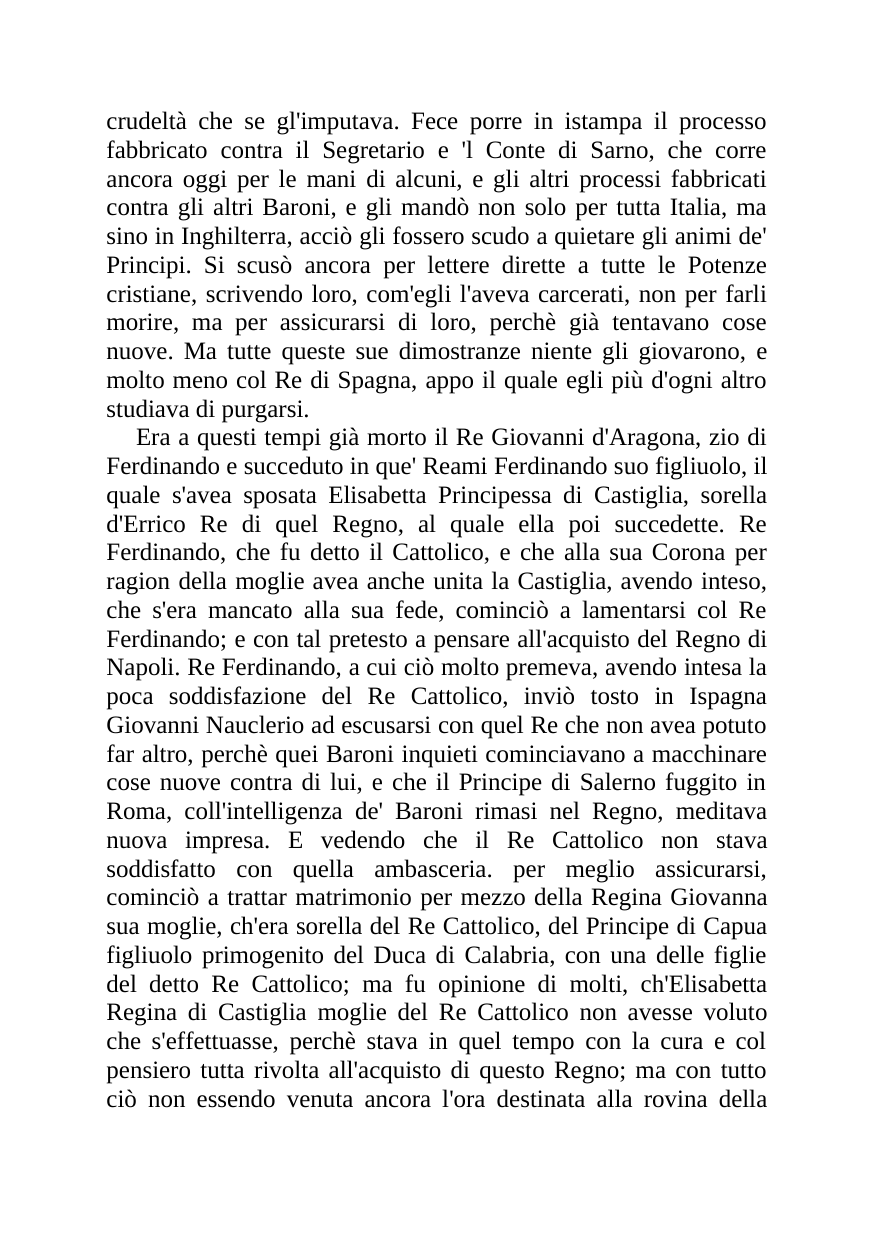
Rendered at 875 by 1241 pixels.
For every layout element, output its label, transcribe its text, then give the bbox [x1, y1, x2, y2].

text crudeltà che se gl'imputava. Fece porre in istampa il processo fabbricato contra il Segretario e 'l Conte di Sarno, che corre ancora oggi per le mani di alcuni, e gli altri processi fabbricati contra gli altri Baroni, e gli mandò non solo per tutta Italia, ma sino in Inghilterra, acciò gli fossero scudo a quietare gli animi de' Principi. Si scusò ancora per lettere dirette a tutte le Potenze cristiane, scrivendo loro, com'egli l'aveva carcerati, non per farli morire, ma per assicurarsi di loro, perchè già tentavano cose nuove. Ma tutte queste sue dimostranze niente gli giovarono, e molto meno col Re di Spagna, appo il quale egli più d'ogni altro studiava di purgarsi. [106, 106, 768, 422]
text Era a questi tempi già morto il Re Giovanni d'Aragona, zio di Ferdinando e succeduto in que' Reami Ferdinando suo figliuolo, il quale s'avea sposata Elisabetta Principessa di Castiglia, sorella d'Errico Re di quel Regno, al quale ella poi succedette. Re Ferdinando, che fu detto il Cattolico, e che alla sua Corona per ragion della moglie avea anche unita la Castiglia, avendo inteso, che s'era mancato alla sua fede, cominciò a lamentarsi col Re Ferdinando; e con tal pretesto a pensare all'acquisto del Regno di Napoli. Re Ferdinando, a cui ciò molto premeva, avendo intesa la poca soddisfazione del Re Cattolico, inviò tosto in Ispagna Giovanni Nauclerio ad escusarsi con quel Re che non avea potuto far altro, perchè quei Baroni inquieti cominciavano a macchinare cose nuove contra di lui, e che il Principe di Salerno fuggito in Roma, coll'intelligenza de' Baroni rimasi nel Regno, meditava nuova impresa. E vedendo che il Re Cattolico non stava soddisfatto con quella ambasceria. per meglio assicurarsi, cominciò a trattar matrimonio per mezzo della Regina Giovanna sua moglie, ch'era sorella del Re Cattolico, del Principe di Capua figliuolo primogenito del Duca di Calabria, con una delle figlie del detto Re Cattolico; ma fu opinione di molti, ch'Elisabetta Regina di Castiglia moglie del Re Cattolico non avesse voluto che s'effettuasse, perchè stava in quel tempo con la cura e col pensiero tutta rivolta all'acquisto di questo Regno; ma con tutto ciò non essendo venuta ancora l'ora destinata alla rovina della [106, 422, 768, 1112]
